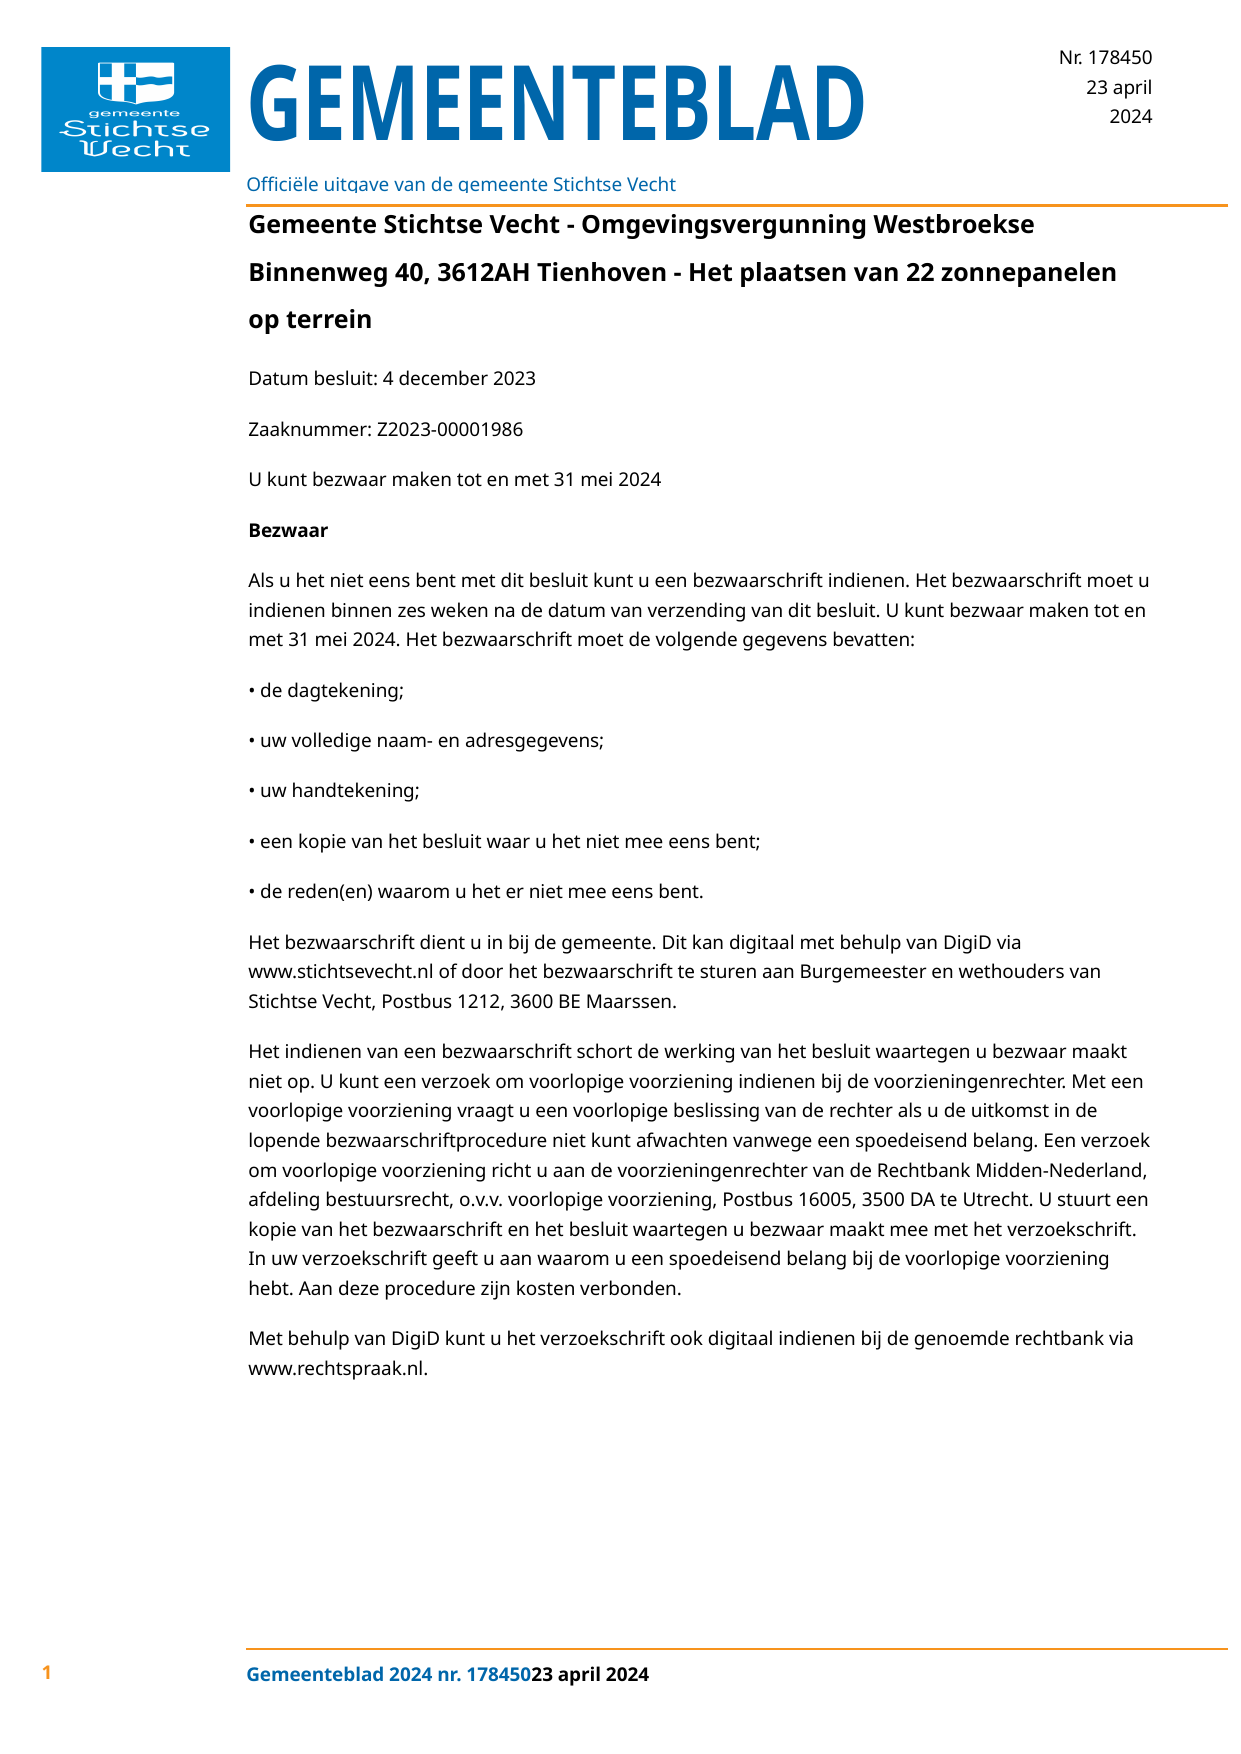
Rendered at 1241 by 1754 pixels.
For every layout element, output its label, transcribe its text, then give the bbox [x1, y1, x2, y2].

text Gemeente Stichtse Vecht - Omgevingsvergunning Westbroekse Binnenweg 40, 3612AH Tienhoven - Het plaatsen van 22 zonnepanelen op terrein [248, 207, 1152, 336]
text • de reden(en) waarom u het er niet mee eens bent. [248, 878, 1152, 904]
text • de dagtekening; [248, 677, 1152, 702]
text Zaaknummer: Z2023-00001986 [248, 416, 1152, 442]
picture [99, 63, 135, 101]
text Datum besluit: 4 december 2023 [248, 366, 1152, 391]
text • uw handtekening; [248, 778, 1152, 803]
text Met behulp van DigiD kunt u het verzoekschrift ook digitaal indienen bij de genoemde rechtbank via www.rechtspraak.nl. [248, 1326, 1152, 1381]
text Als u het niet eens bent met dit besluit kunt u een bezwaarschrift indienen. Het bezwaarschrift moet u indienen binnen zes weken na de datum van verzending van dit besluit. U kunt bezwaar maken tot en met 31 mei 2024. Het bezwaarschrift moet de volgende gegevens bevatten: [248, 567, 1152, 652]
text Het bezwaarschrift dient u in bij de gemeente. Dit kan digitaal met behulp van DigiD via www.stichtsevecht.nl of door het bezwaarschrift te sturen aan Burgemeester en wethouders van Stichtse Vecht, Postbus 1212, 3600 BE Maarssen. [248, 929, 1152, 1014]
text Bezwaar [248, 517, 1152, 542]
picture [137, 63, 174, 103]
text • een kopie van het besluit waar u het niet mee eens bent; [248, 828, 1152, 854]
text U kunt bezwaar maken tot en met 31 mei 2024 [248, 466, 1152, 492]
text • uw volledige naam- en adresgegevens; [248, 727, 1152, 753]
text Het indienen van een bezwaarschrift schort de werking van het besluit waartegen u bezwaar maakt niet op. U kunt een verzoek om voorlopige voorziening indienen bij de voorzieningenrechter. Met een voorlopige voorziening vraagt u een voorlopige beslissing van de rechter als u de uitkomst in de lopende bezwaarschriftprocedure niet kunt afwachten vanwege een spoedeisend belang. Een verzoek om voorlopige voorziening richt u aan de voorzieningenrechter van de Rechtbank Midden-Nederland, afdeling bestuursrecht, o.v.v. voorlopige voorziening, Postbus 16005, 3500 DA te Utrecht. U stuurt een kopie van het bezwaarschrift en het besluit waartegen u bezwaar maakt mee met het verzoekschrift. In uw verzoekschrift geeft u aan waarom u een spoedeisend belang bij de voorlopige voorziening hebt. Aan deze procedure zijn kosten verbonden. [248, 1038, 1152, 1301]
